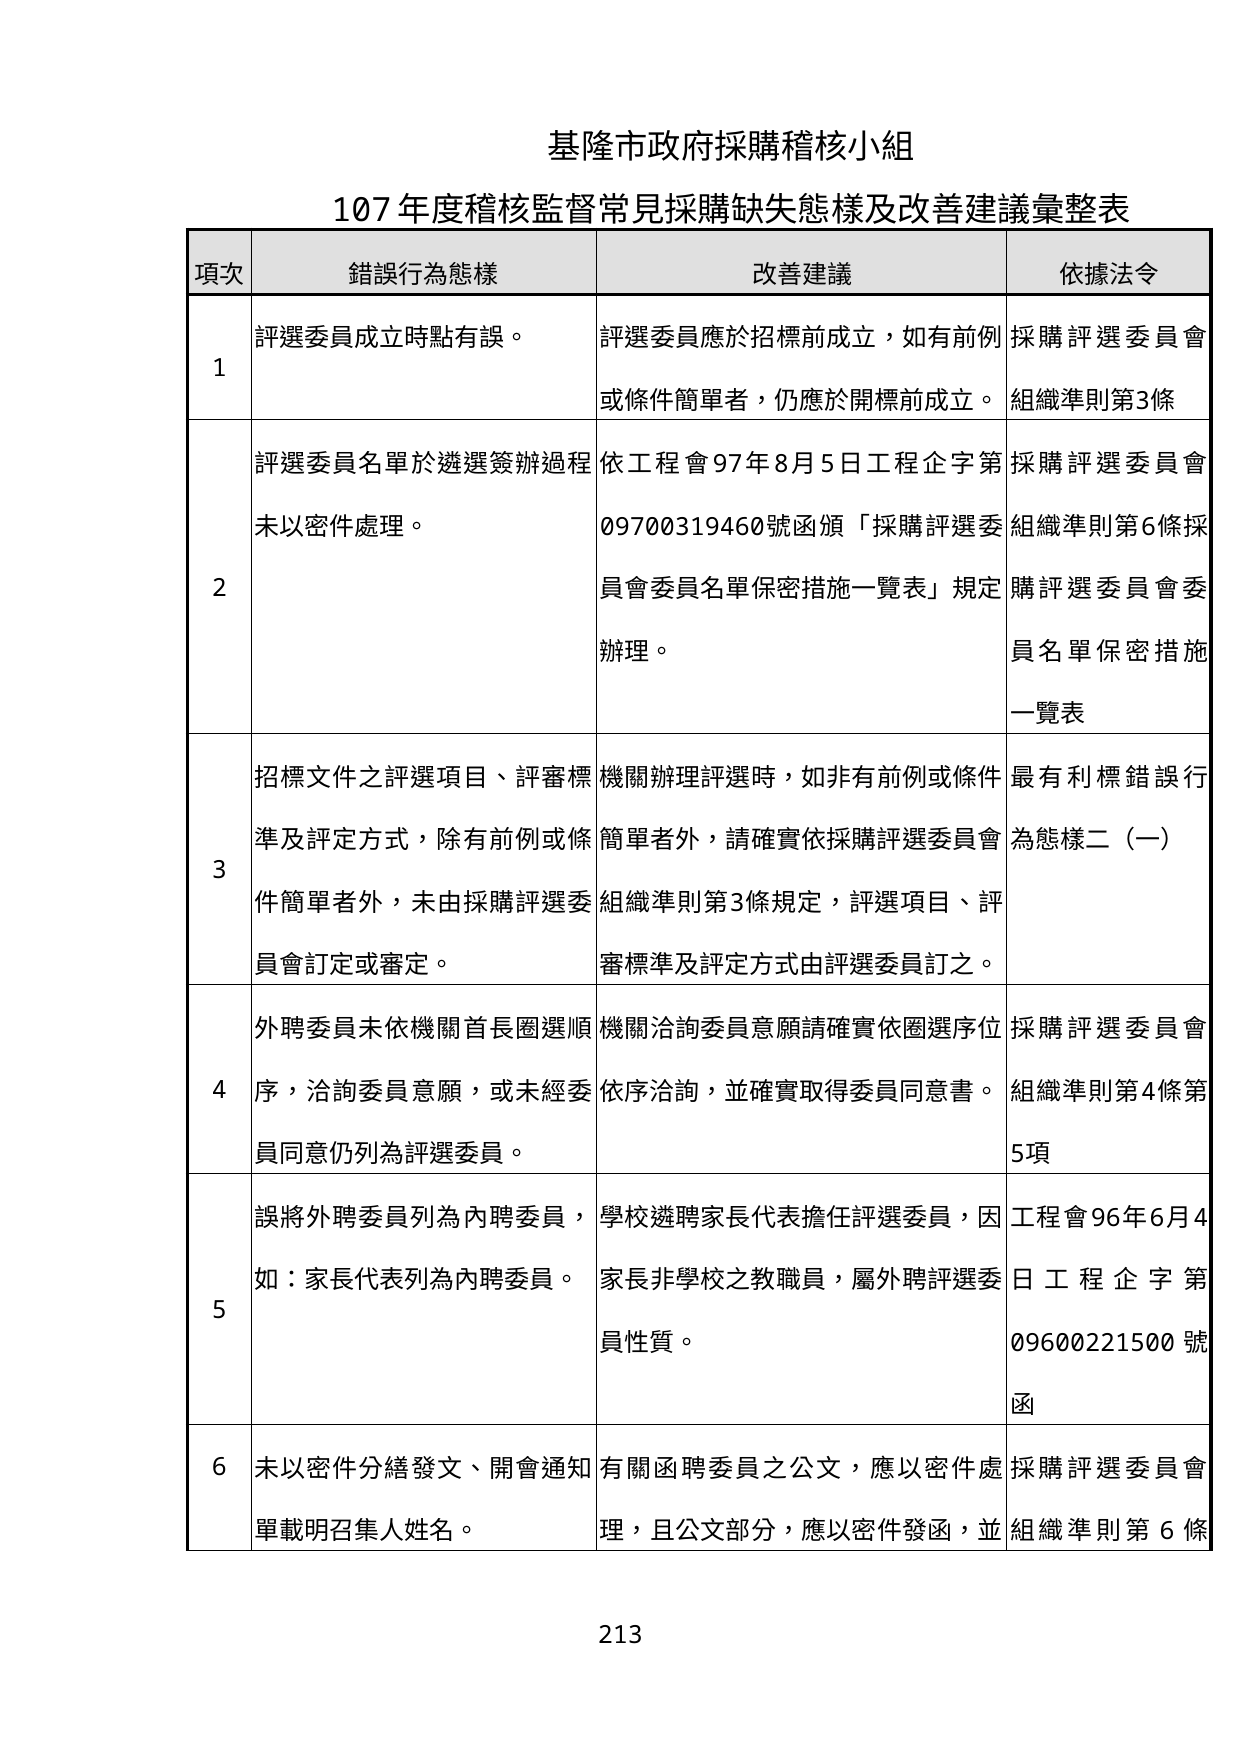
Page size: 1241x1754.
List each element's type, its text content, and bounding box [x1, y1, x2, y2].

table_cell 工程會96年6月4日工程企字第09600221500號函 [1007, 1174, 1209, 1423]
table_cell 採購評選委員會組織準則第4條第5項 [1007, 985, 1209, 1172]
table_cell 依據法令 [1007, 231, 1209, 293]
table_cell 1 [189, 296, 251, 419]
table_cell 機關洽詢委員意願請確實依圈選序位依序洽詢，並確實取得委員同意書。 [597, 985, 1006, 1172]
table_cell 錯誤行為態樣 [252, 231, 596, 293]
table_cell 誤將外聘委員列為內聘委員，如：家長代表列為內聘委員。 [252, 1174, 596, 1423]
table_cell 採購評選委員會組織準則第6條採購評選委員會委員名單保密措施一覽表 [1007, 420, 1209, 733]
table_cell 採購評選委員會組織準則第6條 [1007, 1425, 1209, 1549]
table_cell 採購評選委員會組織準則第3條 [1007, 296, 1209, 419]
table_cell 有關函聘委員之公文，應以密件處理，且公文部分，應以密件發函，並 [597, 1425, 1006, 1549]
table_header 基隆市政府採購稽核小組 107年度稽核監督常見採購缺失態樣及改善建議彙整表 [251, 103, 1211, 228]
table_cell 學校遴聘家長代表擔任評選委員，因家長非學校之教職員，屬外聘評選委員性質。 [597, 1174, 1006, 1423]
table_cell 評選委員成立時點有誤。 [252, 296, 596, 419]
table_cell 依工程會97年8月5日工程企字第09700319460號函頒「採購評選委員會委員名單保密措施一覽表」規定辦理。 [597, 420, 1006, 733]
table_cell 改善建議 [597, 231, 1006, 293]
table_cell 項次 [189, 231, 251, 293]
table_header [187, 103, 251, 228]
table_cell 評選委員名單於遴選簽辦過程未以密件處理。 [252, 420, 596, 733]
table_cell 評選委員應於招標前成立，如有前例或條件簡單者，仍應於開標前成立。 [597, 296, 1006, 419]
table_cell 4 [189, 985, 251, 1172]
table_cell 機關辦理評選時，如非有前例或條件簡單者外，請確實依採購評選委員會組織準則第3條規定，評選項目、評審標準及評定方式由評選委員訂之。 [597, 734, 1006, 984]
table_cell 3 [189, 734, 251, 984]
table_cell 未以密件分繕發文、開會通知單載明召集人姓名。 [252, 1425, 596, 1549]
table_cell 最有利標錯誤行為態樣二（一） [1007, 734, 1209, 984]
table_cell 2 [189, 420, 251, 733]
table_cell 5 [189, 1174, 251, 1423]
table_cell 6 [189, 1425, 251, 1549]
table_cell 外聘委員未依機關首長圈選順序，洽詢委員意願，或未經委員同意仍列為評選委員。 [252, 985, 596, 1172]
table_cell 招標文件之評選項目、評審標準及評定方式，除有前例或條件簡單者外，未由採購評選委員會訂定或審定。 [252, 734, 596, 984]
